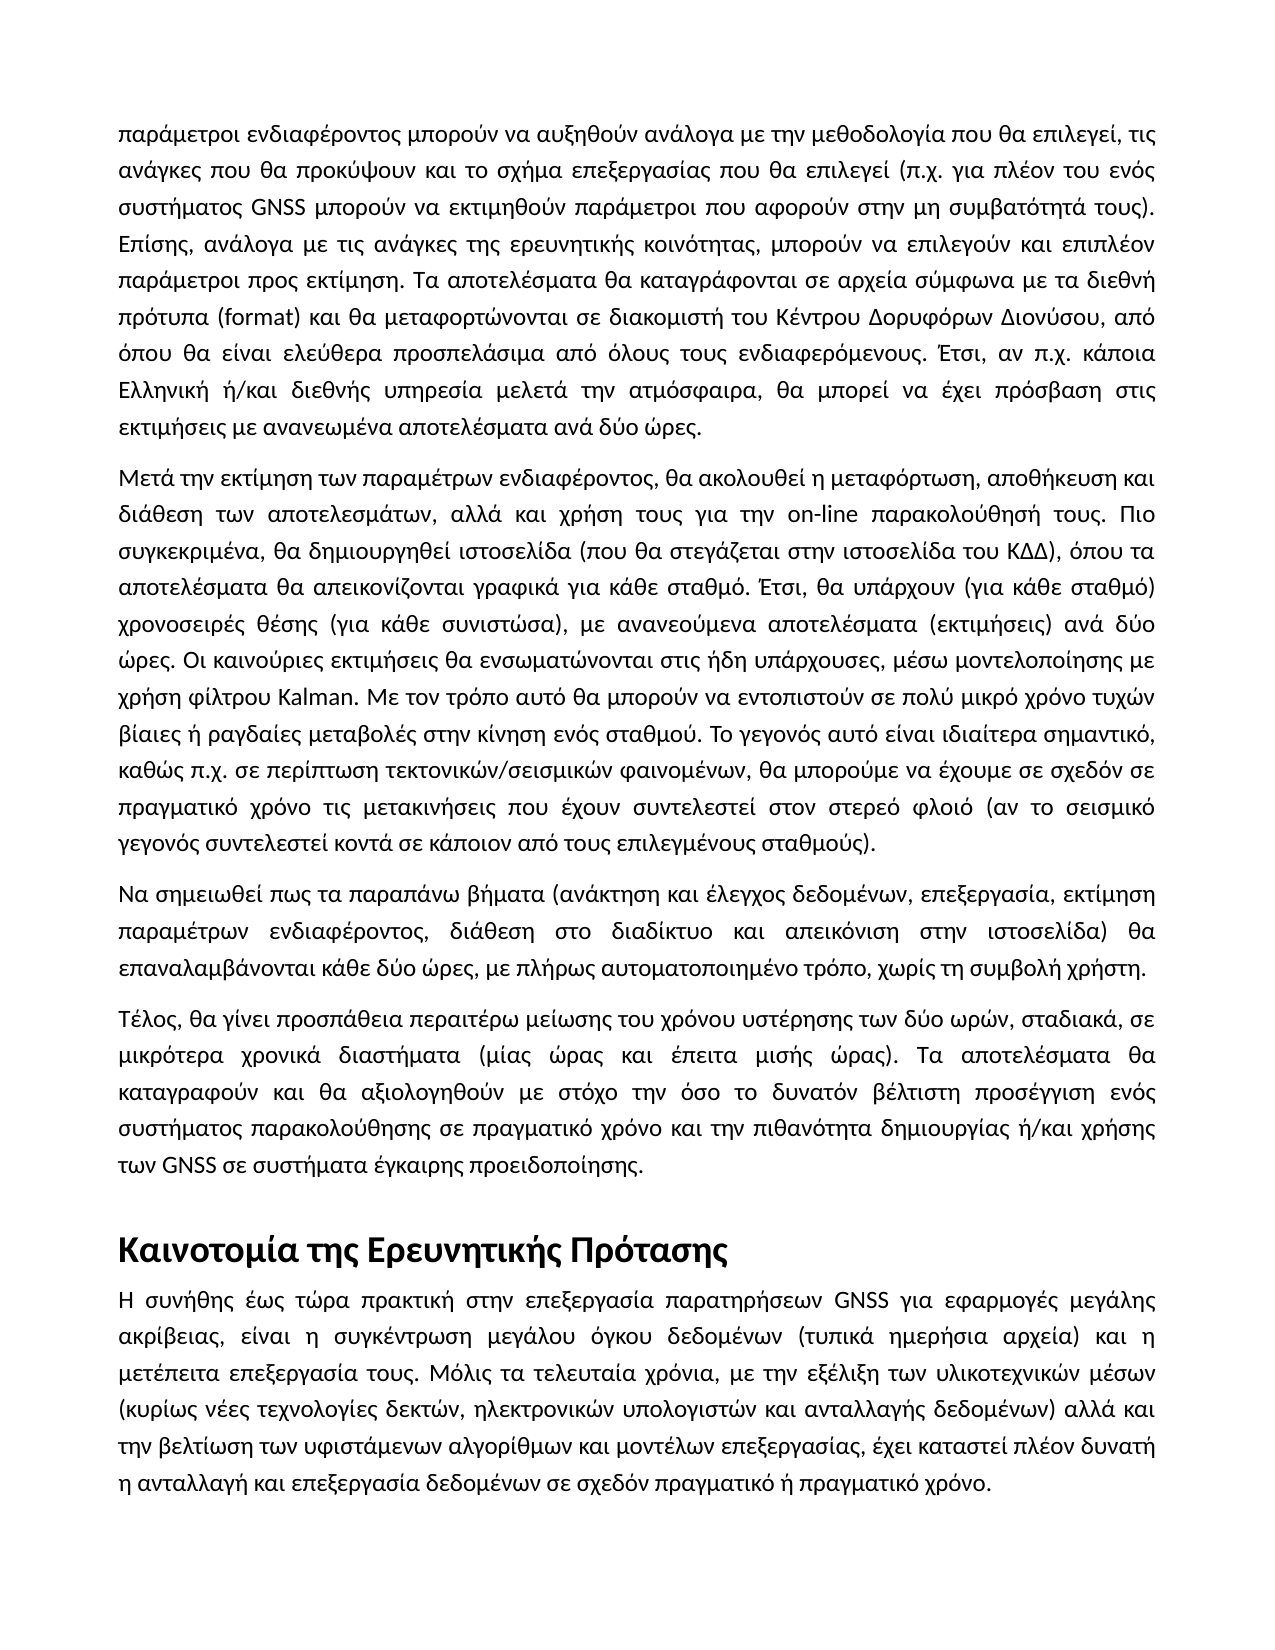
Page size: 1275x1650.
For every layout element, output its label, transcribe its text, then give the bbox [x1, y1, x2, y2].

text παράμετροι ενδιαφέροντος μπορούν να αυξηθούν ανάλογα με την μεθοδολογία που θα επιλεγεί, τις ανάγκες που θα προκύψουν και το σχήμα επεξεργασίας που θα επιλεγεί (π.χ. για πλέον του ενός συστήματος GNSS μπορούν να εκτιμηθούν παράμετροι που αφορούν στην μη συμβατότητά τους). Επίσης, ανάλογα με τις ανάγκες της ερευνητικής κοινότητας, μπορούν να επιλεγούν και επιπλέον παράμετροι προς εκτίμηση. Τα αποτελέσματα θα καταγράφονται σε αρχεία σύμφωνα με τα διεθνή πρότυπα (format) και θα μεταφορτώνονται σε διακομιστή του Κέντρου Δορυφόρων Διονύσου, από όπου θα είναι ελεύθερα προσπελάσιμα από όλους τους ενδιαφερόμενους. Έτσι, αν π.χ. κάποια Ελληνική ή/και διεθνής υπηρεσία μελετά την ατμόσφαιρα, θα μπορεί να έχει πρόσβαση στις εκτιμήσεις με ανανεωμένα αποτελέσματα ανά δύο ώρες. [118, 118, 1157, 441]
text Η συνήθης έως τώρα πρακτική στην επεξεργασία παρατηρήσεων GNSS για εφαρμογές μεγάλης ακρίβειας, είναι η συγκέντρωση μεγάλου όγκου δεδομένων (τυπικά ημερήσια αρχεία) και η μετέπειτα επεξεργασία τους. Μόλις τα τελευταία χρόνια, με την εξέλιξη των υλικοτεχνικών μέσων (κυρίως νέες τεχνολογίες δεκτών, ηλεκτρονικών υπολογιστών και ανταλλαγής δεδομένων) αλλά και την βελτίωση των υφιστάμενων αλγορίθμων και μοντέλων επεξεργασίας, έχει καταστεί πλέον δυνατή η ανταλλαγή και επεξεργασία δεδομένων σε σχεδόν πραγματικό ή πραγματικό χρόνο. [118, 1284, 1157, 1497]
subtitle Καινοτομία της Ερευνητικής Πρότασης [118, 1225, 1157, 1271]
text Να σημειωθεί πως τα παραπάνω βήματα (ανάκτηση και έλεγχος δεδομένων, επεξεργασία, εκτίμηση παραμέτρων ενδιαφέροντος, διάθεση στο διαδίκτυο και απεικόνιση στην ιστοσελίδα) θα επαναλαμβάνονται κάθε δύο ώρες, με πλήρως αυτοματοποιημένο τρόπο, χωρίς τη συμβολή χρήστη. [118, 878, 1157, 982]
text Μετά την εκτίμηση των παραμέτρων ενδιαφέροντος, θα ακολουθεί η μεταφόρτωση, αποθήκευση και διάθεση των αποτελεσμάτων, αλλά και χρήση τους για την on-line παρακολούθησή τους. Πιο συγκεκριμένα, θα δημιουργηθεί ιστοσελίδα (που θα στεγάζεται στην ιστοσελίδα του ΚΔΔ), όπου τα αποτελέσματα θα απεικονίζονται γραφικά για κάθε σταθμό. Έτσι, θα υπάρχουν (για κάθε σταθμό) χρονοσειρές θέσης (για κάθε συνιστώσα), με ανανεούμενα αποτελέσματα (εκτιμήσεις) ανά δύο ώρες. Οι καινούριες εκτιμήσεις θα ενσωματώνονται στις ήδη υπάρχουσες, μέσω μοντελοποίησης με χρήση φίλτρου Kalman. Με τον τρόπο αυτό θα μπορούν να εντοπιστούν σε πολύ μικρό χρόνο τυχών βίαιες ή ραγδαίες μεταβολές στην κίνηση ενός σταθμού. Το γεγονός αυτό είναι ιδιαίτερα σημαντικό, καθώς π.χ. σε περίπτωση τεκτονικών/σεισμικών φαινομένων, θα μπορούμε να έχουμε σε σχεδόν σε πραγματικό χρόνο τις μετακινήσεις που έχουν συντελεστεί στον στερεό φλοιό (αν το σεισμικό γεγονός συντελεστεί κοντά σε κάποιον από τους επιλεγμένους σταθμούς). [118, 462, 1157, 858]
text Τέλος, θα γίνει προσπάθεια περαιτέρω μείωσης του χρόνου υστέρησης των δύο ωρών, σταδιακά, σε μικρότερα χρονικά διαστήματα (μίας ώρας και έπειτα μισής ώρας). Τα αποτελέσματα θα καταγραφούν και θα αξιολογηθούν με στόχο την όσο το δυνατόν βέλτιστη προσέγγιση ενός συστήματος παρακολούθησης σε πραγματικό χρόνο και την πιθανότητα δημιουργίας ή/και χρήσης των GNSS σε συστήματα έγκαιρης προειδοποίησης. [118, 1003, 1157, 1179]
